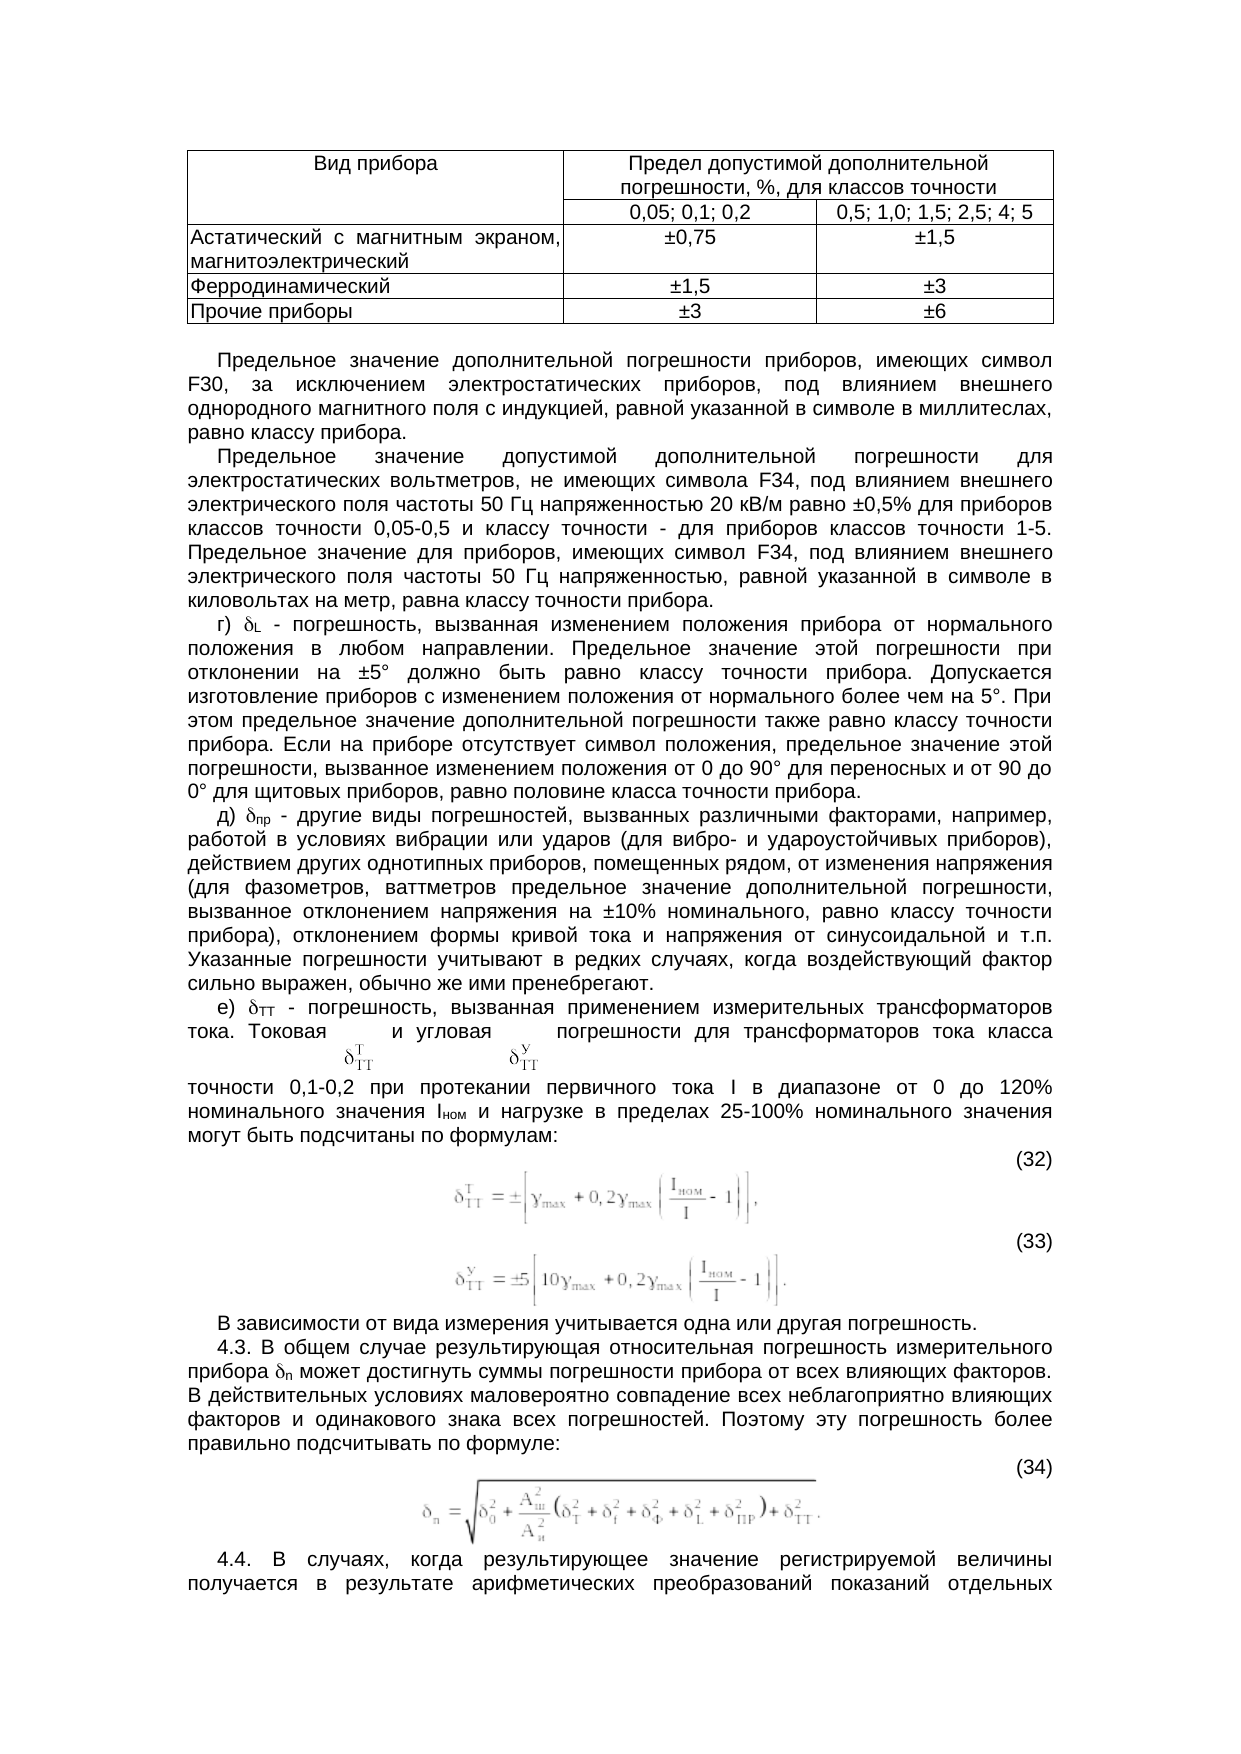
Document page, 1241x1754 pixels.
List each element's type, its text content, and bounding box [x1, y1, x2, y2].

text (32) [187, 1146, 1053, 1229]
text В зависимости от вида измерения учитывается одна или другая погрешность. [187, 1311, 1053, 1335]
text д) пр - другие виды погрешностей, вызванных различными факторами, например, работой в условиях вибрации или ударов (для вибро- и удароустойчивых приборов), действием других однотипных приборов, помещенных рядом, от изменения напряжения (для фазометров, ваттметров предельное значение дополнительной погрешности, вызванное отклонением напряжения на ±10% номинального, равно классу точности прибора), отклонением формы кривой тока и напряжения от синусоидальной и т.п. Указанные погрешности учитывают в редких случаях, когда воздействующий фактор сильно выражен, обычно же ими пренебрегают. [187, 803, 1053, 995]
table_cell ±0,75 [564, 225, 816, 273]
text Предельное значение дополнительной погрешности приборов, имеющих символ F30, за исключением электростатических приборов, под влиянием внешнего однородного магнитного поля с индукцией, равной указанной в символе в миллитеслах, равно классу прибора. [187, 348, 1053, 444]
table_cell ±1,5 [817, 225, 1053, 273]
text 4.4. В случаях, когда результирующее значение регистрируемой величины получается в результате арифметических преобразований показаний отдельных [187, 1547, 1053, 1595]
text (34) [187, 1455, 1053, 1547]
text (33) [187, 1229, 1053, 1311]
table_header Вид прибора [188, 151, 563, 224]
text г) L - погрешность, вызванная изменением положения прибора от нормального положения в любом направлении. Предельное значение этой погрешности при отклонении на ±5° должно быть равно классу точности прибора. Допускается изготовление приборов с изменением положения от нормального более чем на 5°. При этом предельное значение дополнительной погрешности также равно классу точности прибора. Если на приборе отсутствует символ положения, предельное значение этой погрешности, вызванное изменением положения от 0 до 90° для переносных и от 90 до 0° для щитовых приборов, равно половине класса точности прибора. [187, 611, 1053, 803]
text 4.3. В общем случае результирующая относительная погрешность измерительного прибора n может достигнуть суммы погрешности прибора от всех влияющих факторов. В действительных условиях маловероятно совпадение всех неблагоприятно влияющих факторов и одинакового знака всех погрешностей. Поэтому эту погрешность более правильно подсчитывать по формуле: [187, 1335, 1053, 1455]
text Предельное значение допустимой дополнительной погрешности для электростатических вольтметров, не имеющих символа F34, под влиянием внешнего электрического поля частоты 50 Гц напряженностью 20 кВ/м равно ±0,5% для приборов классов точности 0,05-0,5 и классу точности - для приборов классов точности 1-5. Предельное значение для приборов, имеющих символ F34, под влиянием внешнего электрического поля частоты 50 Гц напряженностью, равной указанной в символе в киловольтах на метр, равна классу точности прибора. [187, 444, 1053, 611]
text е) ТТ - погрешность, вызванная применением измерительных трансформаторов тока. Токовая и угловая погрешности для трансформаторов тока класса точности 0,1-0,2 при протекании первичного тока I в диапазоне от 0 до 120% номинального значения Iном и нагрузке в пределах 25-100% номинального значения могут быть подсчитаны по формулам: [187, 995, 1053, 1146]
